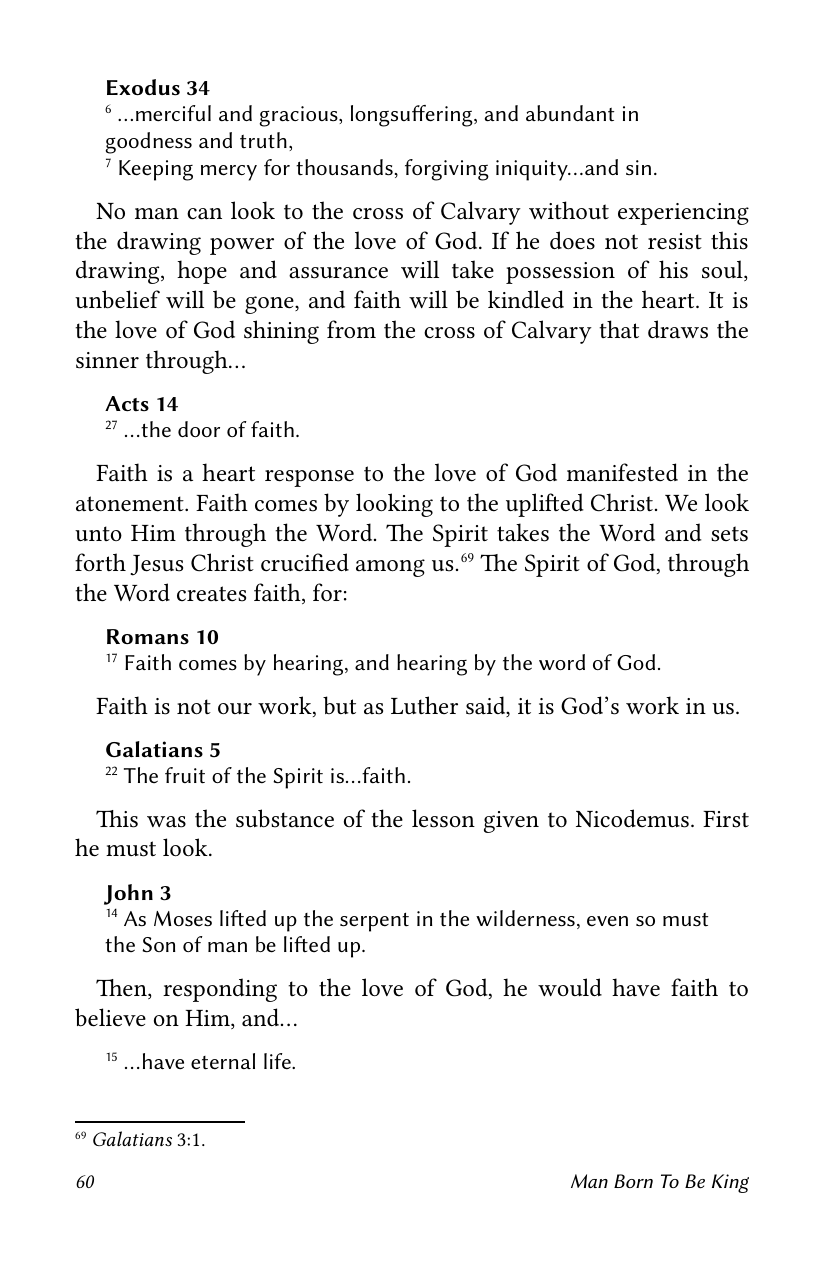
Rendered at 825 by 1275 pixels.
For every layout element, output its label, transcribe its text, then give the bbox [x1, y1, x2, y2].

text 17 Faith comes by hearing, and hearing by the word of God. [105, 650, 720, 676]
text Romans 10 [105, 624, 750, 650]
text No man can look to the cross of Calvary without experiencing the drawing power of the love of God. If he does not resist this drawing, hope and assurance will take possession of his soul, unbelief will be gone, and faith will be kindled in the heart. It is the love of God shining from the cross of Calvary that draws the sinner through… [75, 197, 750, 375]
text 27 ...the door of faith. [105, 417, 720, 443]
text 22 The fruit of the Spirit is...faith. [105, 763, 720, 789]
text 14 As Moses lifted up the serpent in the wilderness, even so must the Son of man be lifted up. [105, 906, 720, 958]
text Acts 14 [105, 391, 750, 417]
text Galatians 3:1. [75, 1128, 750, 1152]
text Faith is not our work, but as Luther said, it is God’s work in us. [75, 692, 750, 720]
text John 3 [105, 879, 750, 906]
text 7 Keeping mercy for thousands, forgiving iniquity...and sin. [105, 155, 720, 181]
text Faith is a heart response to the love of God manifested in the atonement. Faith comes by looking to the uplifted Christ. We look unto Him through the Word. The Spirit takes the Word and sets forth Jesus Christ crucified among us. The Spirit of God, through the Word creates faith, for: [75, 459, 750, 607]
text Galatians 5 [105, 737, 750, 763]
text 15 ...have eternal life. [105, 1049, 720, 1075]
text This was the substance of the lesson given to Nicodemus. First he must look. [75, 804, 750, 863]
text Exodus 34 [105, 75, 750, 101]
text Then, responding to the love of God, he would have faith to believe on Him, and… [75, 974, 750, 1033]
text 6 ...merciful and gracious, longsuffering, and abundant in goodness and truth, [105, 101, 720, 154]
